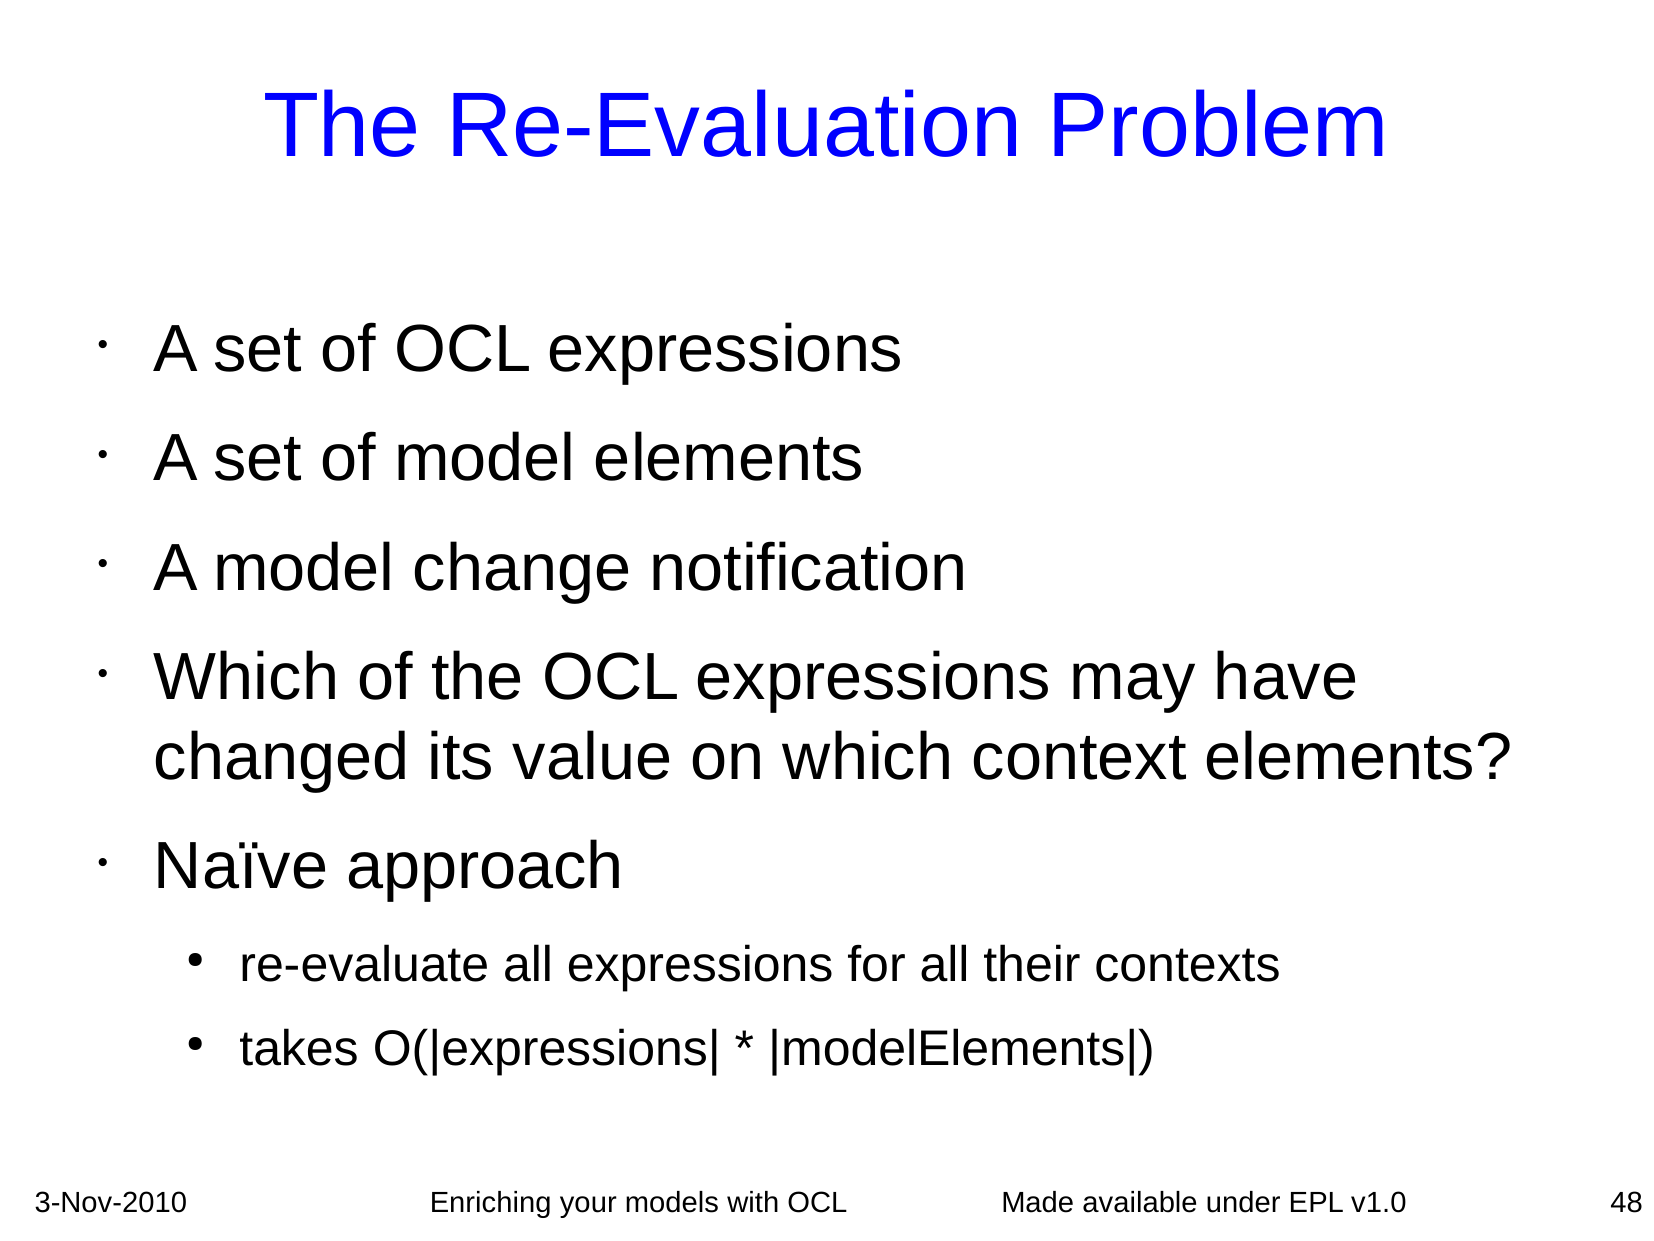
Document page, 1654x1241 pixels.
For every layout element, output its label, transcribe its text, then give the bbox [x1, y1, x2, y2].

list A set of OCL expressions A set of model elements A model change notification Which of the OCL expressions may have changed its value on which context elements? Naïve approach re-evaluate all expressions for all their contexts takes O(|expressions| * |modelElements|) [82, 289, 1571, 1108]
title The Re-Evaluation Problem [82, 49, 1571, 257]
